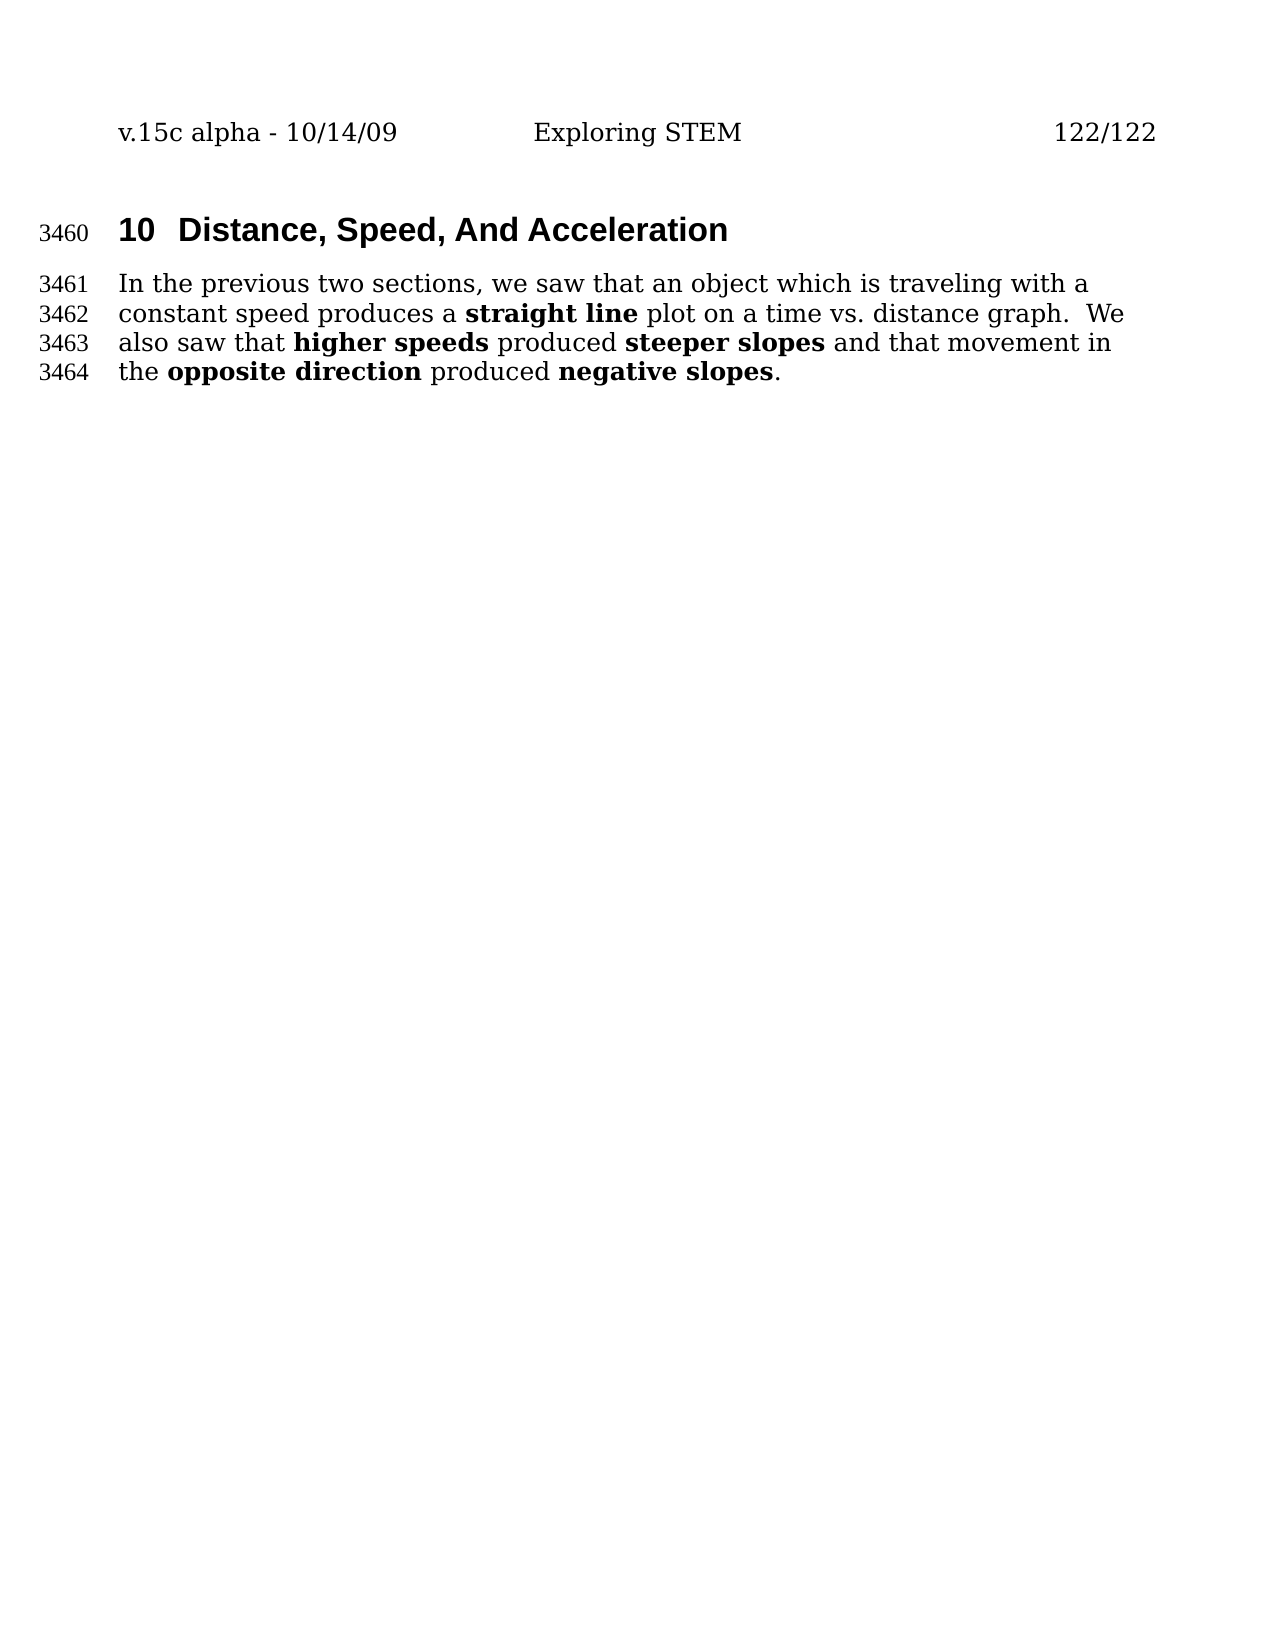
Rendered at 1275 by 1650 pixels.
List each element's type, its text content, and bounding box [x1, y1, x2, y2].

text In the previous two sections, we saw that an object which is traveling with a constant speed produces a straight line plot on a time vs. distance graph. We also saw that higher speeds produced steeper slopes and that movement in the opposite direction produced negative slopes. [118, 269, 1157, 387]
subtitle Distance, Speed, And Acceleration [118, 210, 1157, 248]
